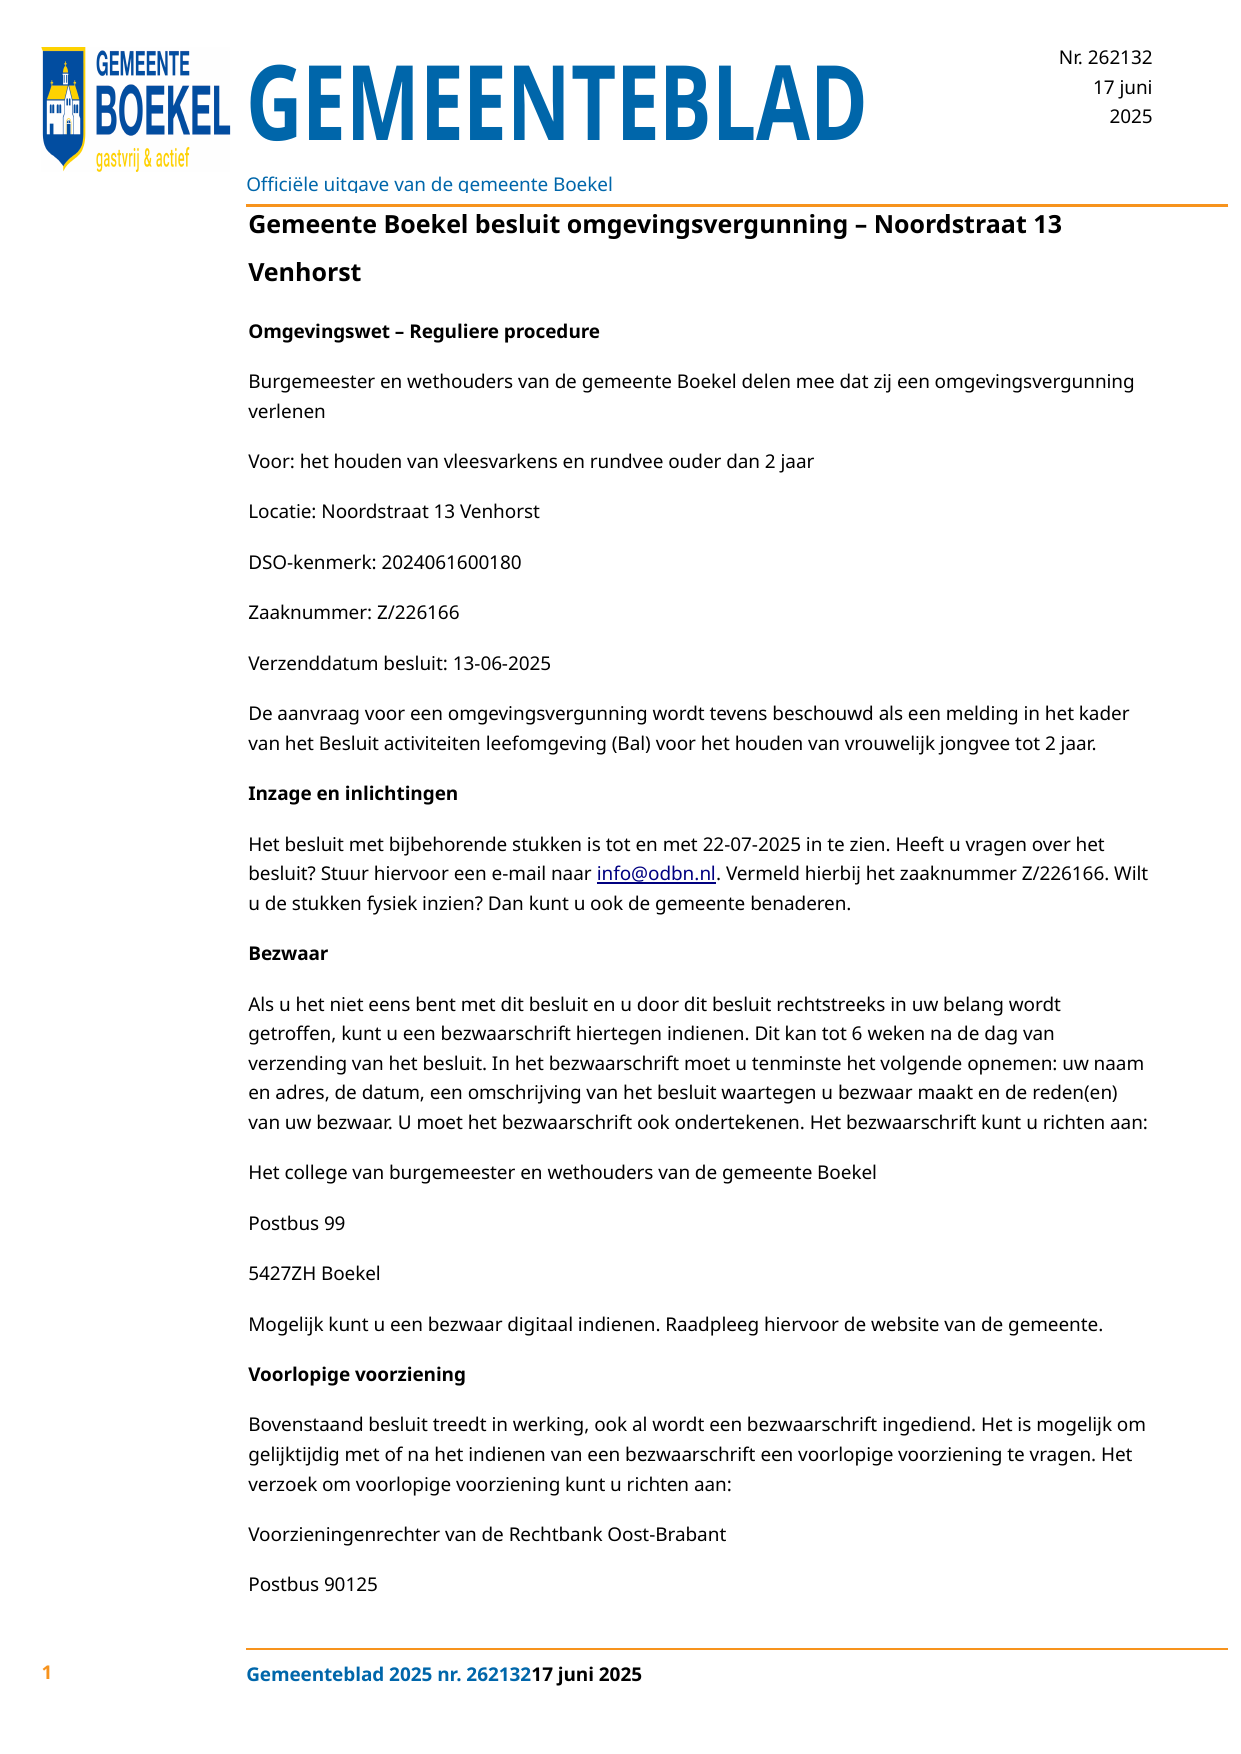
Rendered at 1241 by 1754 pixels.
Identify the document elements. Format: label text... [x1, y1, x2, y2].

text De aanvraag voor een omgevingsvergunning wordt tevens beschouwd als een melding in het kader van het Besluit activiteiten leefomgeving (Bal) voor het houden van vrouwelijk jongvee tot 2 jaar. [248, 700, 1152, 756]
text Het college van burgemeester en wethouders van de gemeente Boekel [248, 1159, 1152, 1185]
text Bezwaar [248, 940, 1152, 966]
text Zaaknummer: Z/226166 [248, 599, 1152, 625]
text DSO-kenmerk: 2024061600180 [248, 549, 1152, 575]
text Inzage en inlichtingen [248, 780, 1152, 806]
text 5427ZH Boekel [248, 1260, 1152, 1286]
text Het besluit met bijbehorende stukken is tot en met 22-07-2025 in te zien. Heeft u vragen over het besluit? Stuur hiervoor een e-mail naar info@odbn.nl. Vermeld hierbij het zaaknummer Z/226166. Wilt u de stukken fysiek inzien? Dan kunt u ook de gemeente benaderen. [248, 831, 1152, 916]
text Voor: het houden van vleesvarkens en rundvee ouder dan 2 jaar [248, 448, 1152, 474]
picture [41, 47, 231, 172]
text Postbus 90125 [248, 1572, 1152, 1597]
text Gemeente Boekel besluit omgevingsvergunning – Noordstraat 13 Venhorst [248, 207, 1152, 288]
text Burgemeester en wethouders van de gemeente Boekel delen mee dat zij een omgevingsvergunning verlenen [248, 368, 1152, 424]
text Locatie: Noordstraat 13 Venhorst [248, 499, 1152, 524]
text Verzenddatum besluit: 13-06-2025 [248, 650, 1152, 676]
text Voorlopige voorziening [248, 1361, 1152, 1387]
text Omgevingswet – Reguliere procedure [248, 318, 1152, 344]
text Mogelijk kunt u een bezwaar digitaal indienen. Raadpleeg hiervoor de website van de gemeente. [248, 1311, 1152, 1337]
text Voorzieningenrechter van de Rechtbank Oost-Brabant [248, 1521, 1152, 1547]
text Bovenstaand besluit treedt in werking, ook al wordt een bezwaarschrift ingediend. Het is mogelijk om gelijktijdig met of na het indienen van een bezwaarschrift een voorlopige voorziening te vragen. Het verzoek om voorlopige voorziening kunt u richten aan: [248, 1412, 1152, 1497]
text Als u het niet eens bent met dit besluit en u door dit besluit rechtstreeks in uw belang wordt getroffen, kunt u een bezwaarschrift hiertegen indienen. Dit kan tot 6 weken na de dag van verzending van het besluit. In het bezwaarschrift moet u tenminste het volgende opnemen: uw naam en adres, de datum, een omschrijving van het besluit waartegen u bezwaar maakt en de reden(en) van uw bezwaar. U moet het bezwaarschrift ook ondertekenen. Het bezwaarschrift kunt u richten aan: [248, 991, 1152, 1135]
text Postbus 99 [248, 1210, 1152, 1236]
